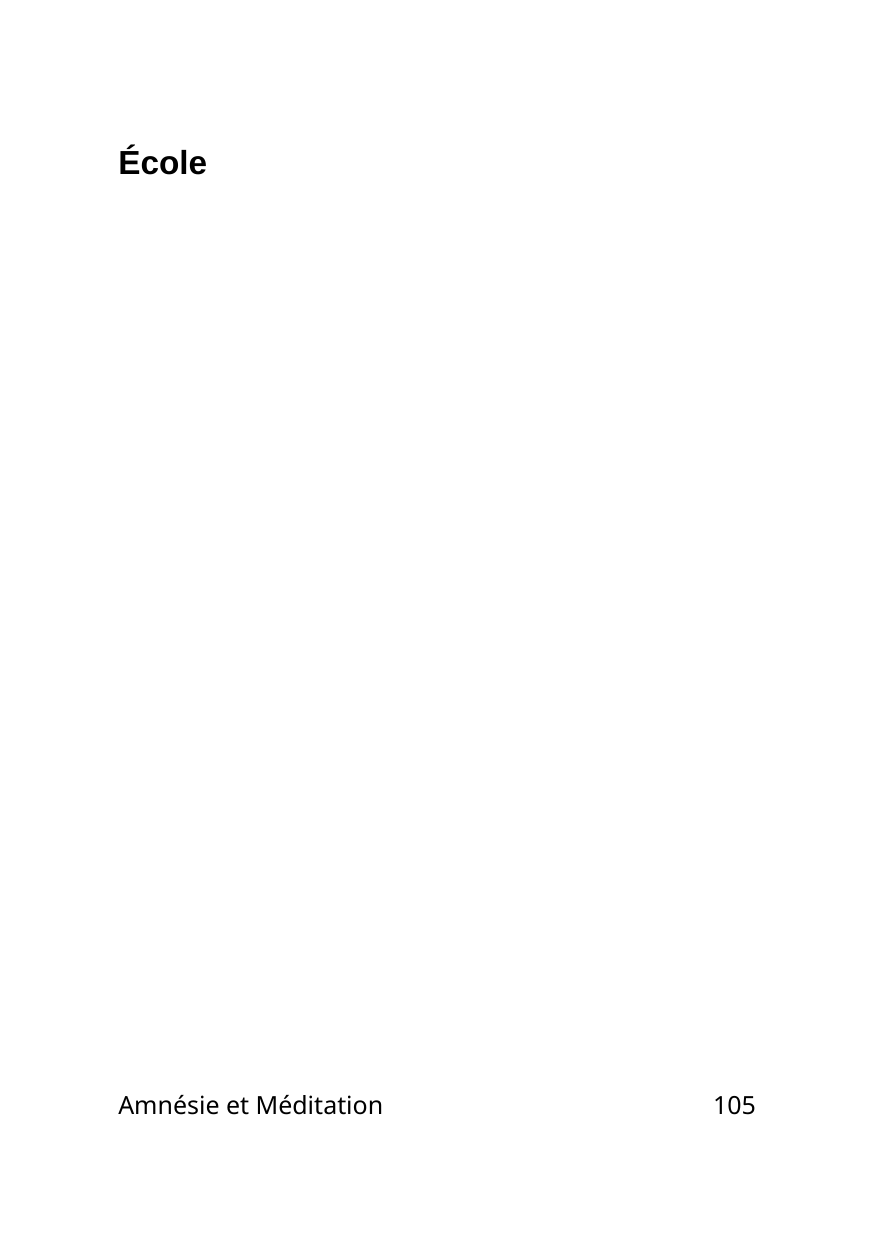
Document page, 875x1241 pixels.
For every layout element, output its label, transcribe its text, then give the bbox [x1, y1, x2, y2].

subtitle École [118, 143, 756, 182]
